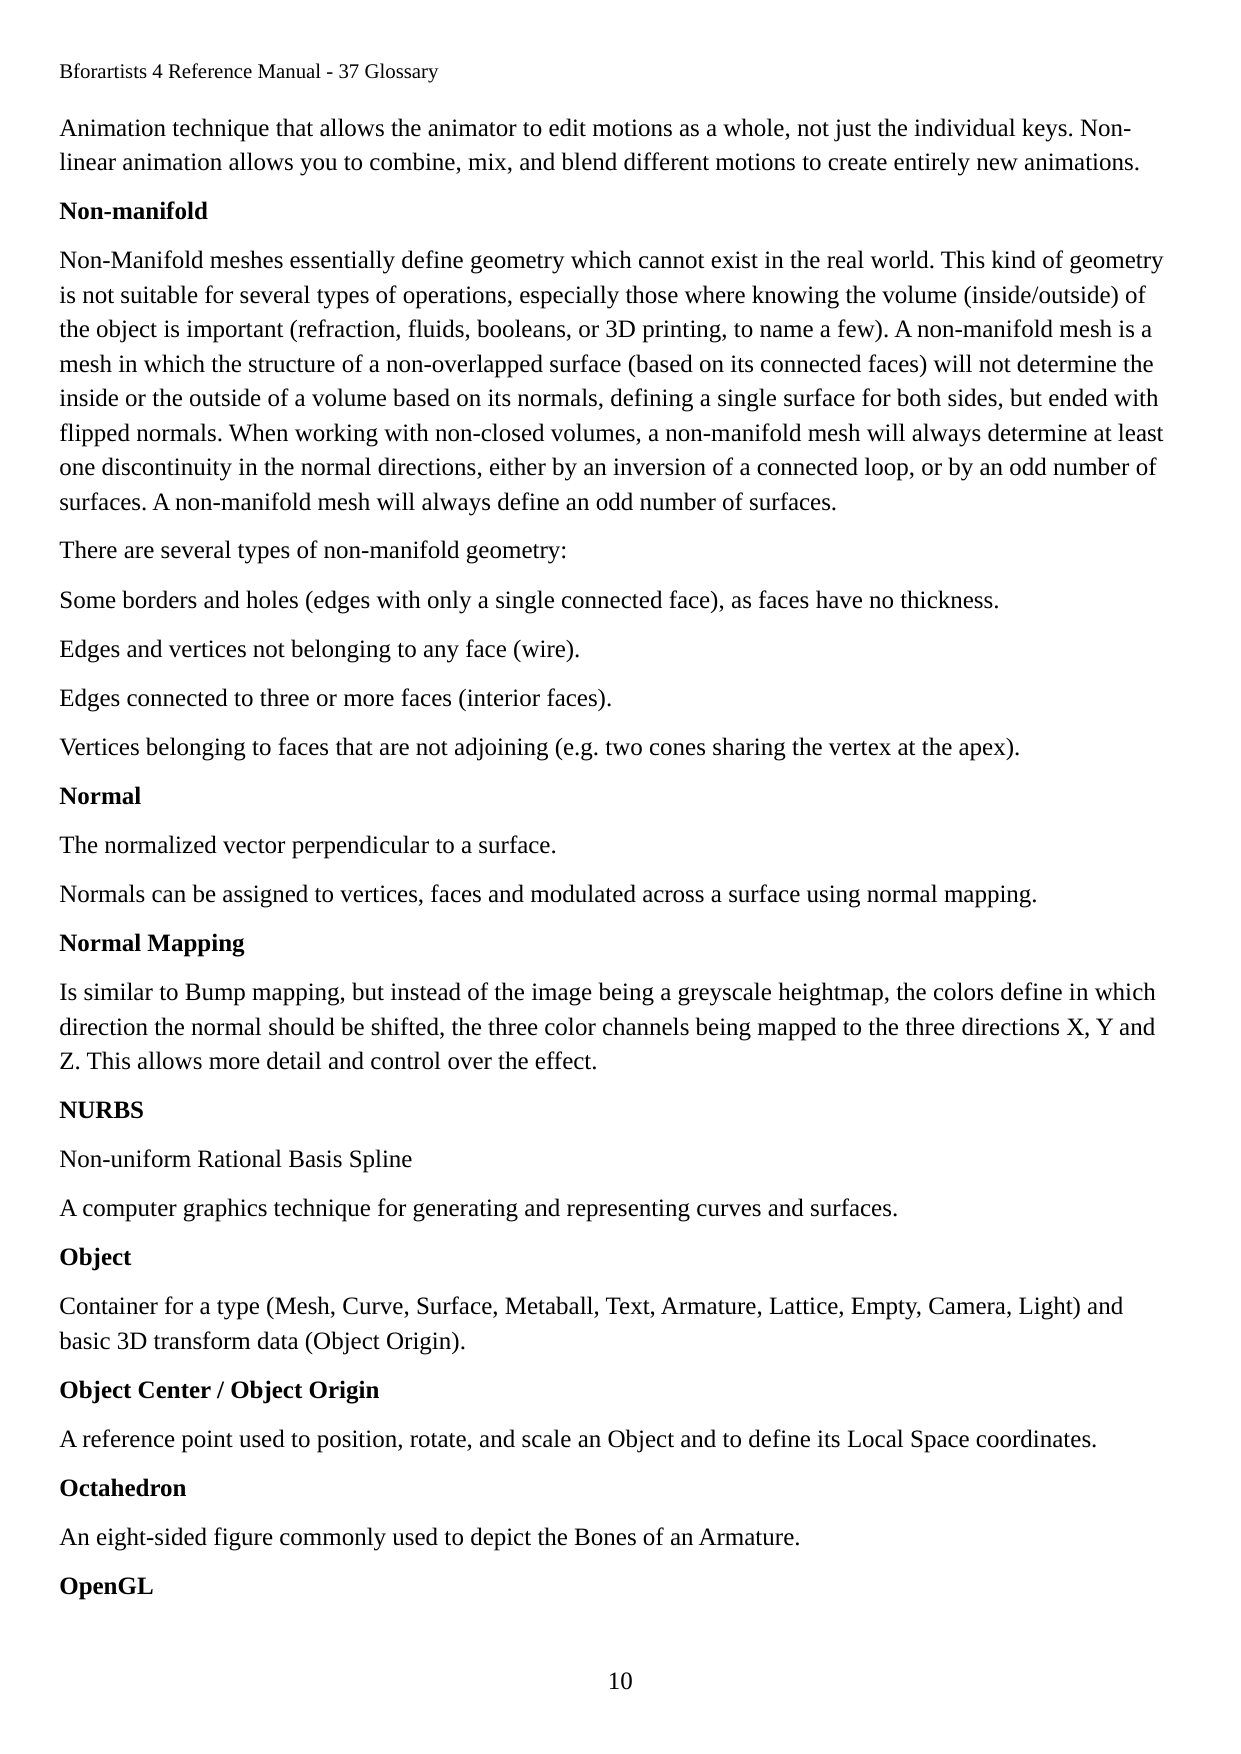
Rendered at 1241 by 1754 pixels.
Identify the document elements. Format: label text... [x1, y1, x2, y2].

text Non-uniform Rational Basis Spline [59, 1144, 1181, 1173]
text Object [59, 1242, 1181, 1271]
text Animation technique that allows the animator to edit motions as a whole, not just the individual keys. Non-linear animation allows you to combine, mix, and blend different motions to create entirely new animations. [59, 113, 1181, 176]
text A reference point used to position, rotate, and scale an Object and to define its Local Space coordinates. [59, 1424, 1181, 1453]
text A computer graphics technique for generating and representing curves and surfaces. [59, 1193, 1181, 1222]
text Vertices belonging to faces that are not adjoining (e.g. two cones sharing the vertex at the apex). [59, 732, 1181, 761]
text Non-Manifold meshes essentially define geometry which cannot exist in the real world. This kind of geometry is not suitable for several types of operations, especially those where knowing the volume (inside/outside) of the object is important (refraction, fluids, booleans, or 3D printing, to name a few). A non-manifold mesh is a mesh in which the structure of a non-overlapped surface (based on its connected faces) will not determine the inside or the outside of a volume based on its normals, defining a single surface for both sides, but ended with flipped normals. When working with non-closed volumes, a non-manifold mesh will always determine at least one discontinuity in the normal directions, either by an inversion of a connected loop, or by an odd number of surfaces. A non-manifold mesh will always define an odd number of surfaces. [59, 245, 1181, 515]
text Edges and vertices not belonging to any face (wire). [59, 634, 1181, 662]
text Container for a type (Mesh, Curve, Surface, Metaball, Text, Armature, Lattice, Empty, Camera, Light) and basic 3D transform data (Object Origin). [59, 1291, 1181, 1355]
text NURBS [59, 1095, 1181, 1124]
text Object Center / Object Origin [59, 1375, 1181, 1404]
text Is similar to Bump mapping, but instead of the image being a greyscale heightmap, the colors define in which direction the normal should be shifted, the three color channels being mapped to the three directions X, Y and Z. This allows more detail and control over the effect. [59, 977, 1181, 1075]
text Normal [59, 781, 1181, 810]
text Edges connected to three or more faces (interior faces). [59, 683, 1181, 712]
text OpenGL [59, 1571, 1181, 1600]
text Non-manifold [59, 196, 1181, 225]
text Octahedron [59, 1473, 1181, 1502]
text The normalized vector perpendicular to a surface. [59, 830, 1181, 859]
text Some borders and holes (edges with only a single connected face), as faces have no thickness. [59, 585, 1181, 613]
text Normals can be assigned to vertices, faces and modulated across a surface using normal mapping. [59, 879, 1181, 908]
text There are several types of non-manifold geometry: [59, 536, 1181, 564]
text An eight-sided figure commonly used to depict the Bones of an Armature. [59, 1522, 1181, 1551]
text Normal Mapping [59, 928, 1181, 957]
